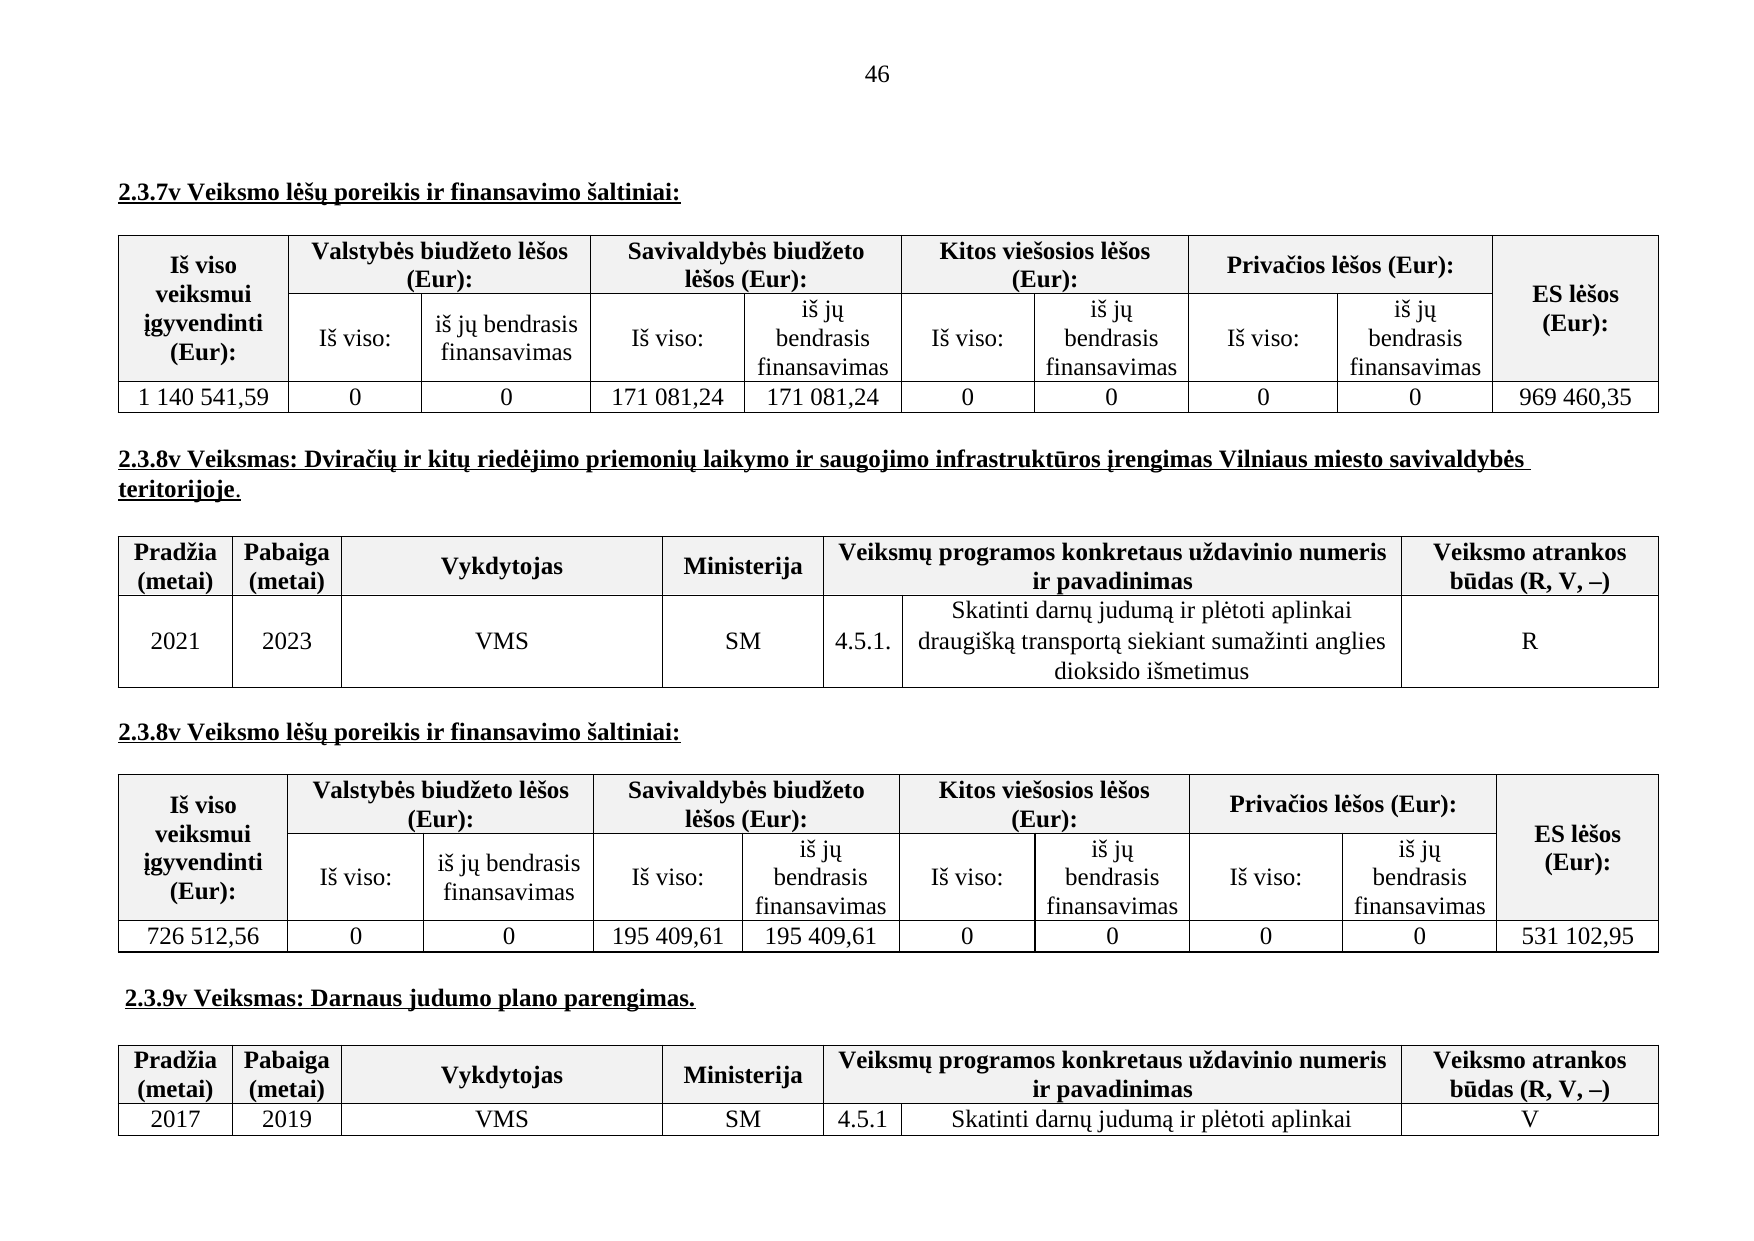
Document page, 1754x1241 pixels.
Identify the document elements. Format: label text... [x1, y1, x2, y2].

table_header ES lėšos (Eur): [1493, 236, 1658, 381]
table_header Savivaldybės biudžeto lėšos (Eur): [594, 775, 899, 833]
table_cell 0 [1189, 382, 1337, 412]
text 2.3.8v Veiksmas: Dviračių ir kitų riedėjimo priemonių laikymo ir saugojimo infrastruktūros įrengimas Vilniaus miesto savivaldybės teritorijoje. [118, 444, 1636, 503]
table_header Veiksmo atrankos būdas (R, V, –) [1402, 537, 1658, 594]
table_cell iš jų bendrasis finansavimas [1036, 834, 1189, 920]
table_cell VMS [342, 1104, 662, 1134]
table_cell iš jų bendrasis finansavimas [1343, 834, 1496, 920]
table_cell 0 [1035, 382, 1188, 412]
table_cell iš jų bendrasis finansavimas [1338, 294, 1492, 381]
table_cell 0 [424, 921, 593, 951]
table_header Veiksmo atrankos būdas (R, V, –) [1402, 1046, 1658, 1103]
table_cell iš jų bendrasis finansavimas [745, 294, 901, 381]
table_cell 2023 [233, 596, 341, 687]
table_cell Iš viso: [594, 834, 742, 920]
table_cell 0 [422, 382, 590, 412]
table_cell 0 [900, 921, 1034, 951]
table_cell Iš viso: [289, 294, 421, 381]
table_header ES lėšos (Eur): [1497, 775, 1658, 920]
table_cell iš jų bendrasis finansavimas [424, 834, 593, 920]
table_cell 171 081,24 [745, 382, 901, 412]
table_header Vykdytojas [342, 537, 662, 594]
table_header Pradžia (metai) [119, 537, 232, 594]
table_header Kitos viešosios lėšos (Eur): [900, 775, 1189, 833]
table_cell 726 512,56 [119, 921, 287, 951]
table_cell 171 081,24 [591, 382, 744, 412]
table_cell 0 [1338, 382, 1492, 412]
table_cell 0 [289, 382, 421, 412]
table_header Iš viso veiksmui įgyvendinti (Eur): [119, 775, 287, 920]
table_header Vykdytojas [342, 1046, 662, 1103]
table_header Veiksmų programos konkretaus uždavinio numeris ir pavadinimas [824, 537, 1401, 594]
text 2.3.8v Veiksmo lėšų poreikis ir finansavimo šaltiniai: [118, 717, 1636, 745]
table_header Iš viso veiksmui įgyvendinti (Eur): [119, 236, 288, 381]
table_cell VMS [342, 596, 662, 687]
table_cell 0 [1190, 921, 1342, 951]
table_header Privačios lėšos (Eur): [1190, 775, 1496, 833]
table_cell iš jų bendrasis finansavimas [743, 834, 899, 920]
table_cell Iš viso: [902, 294, 1034, 381]
table_header Ministerija [663, 537, 823, 594]
table_header Ministerija [663, 1046, 823, 1103]
table_cell Iš viso: [900, 834, 1034, 920]
text 2.3.7v Veiksmo lėšų poreikis ir finansavimo šaltiniai: [118, 177, 1636, 206]
table_cell 2021 [119, 596, 232, 687]
table_cell V [1402, 1104, 1658, 1134]
table_cell 0 [1036, 921, 1189, 951]
table_cell 969 460,35 [1493, 382, 1658, 412]
table_cell 531 102,95 [1497, 921, 1658, 951]
table_cell 195 409,61 [594, 921, 742, 951]
table_cell R [1402, 596, 1658, 687]
table_cell Iš viso: [591, 294, 744, 381]
table_cell Skatinti darnų judumą ir plėtoti aplinkai [902, 1104, 1401, 1134]
table_cell 4.5.1. [824, 596, 902, 687]
table_cell 4.5.1 [824, 1104, 901, 1134]
table_header Pabaiga (metai) [233, 1046, 341, 1103]
table_header Veiksmų programos konkretaus uždavinio numeris ir pavadinimas [824, 1046, 1401, 1103]
table_cell 0 [1343, 921, 1496, 951]
table_cell SM [663, 1104, 823, 1134]
table_cell 0 [902, 382, 1034, 412]
table_cell 0 [288, 921, 423, 951]
table_header Privačios lėšos (Eur): [1189, 236, 1492, 293]
table_cell 2019 [233, 1104, 341, 1134]
table_cell 195 409,61 [743, 921, 899, 951]
table_cell Skatinti darnų judumą ir plėtoti aplinkai draugišką transportą siekiant sumažinti anglies dioksido išmetimus [903, 596, 1401, 687]
table_header Savivaldybės biudžeto lėšos (Eur): [591, 236, 901, 293]
table_cell Iš viso: [1189, 294, 1337, 381]
table_cell Iš viso: [1190, 834, 1342, 920]
table_header Valstybės biudžeto lėšos (Eur): [288, 775, 593, 833]
table_cell SM [663, 596, 823, 687]
table_cell 2017 [119, 1104, 232, 1134]
table_cell 1 140 541,59 [119, 382, 288, 412]
table_header Pradžia (metai) [119, 1046, 232, 1103]
text 2.3.9v Veiksmas: Darnaus judumo plano parengimas. [118, 983, 1636, 1012]
table_cell iš jų bendrasis finansavimas [422, 294, 590, 381]
table_cell Iš viso: [288, 834, 423, 920]
table_header Pabaiga (metai) [233, 537, 341, 594]
table_header Kitos viešosios lėšos (Eur): [902, 236, 1188, 293]
table_cell iš jų bendrasis finansavimas [1035, 294, 1188, 381]
table_header Valstybės biudžeto lėšos (Eur): [289, 236, 590, 293]
